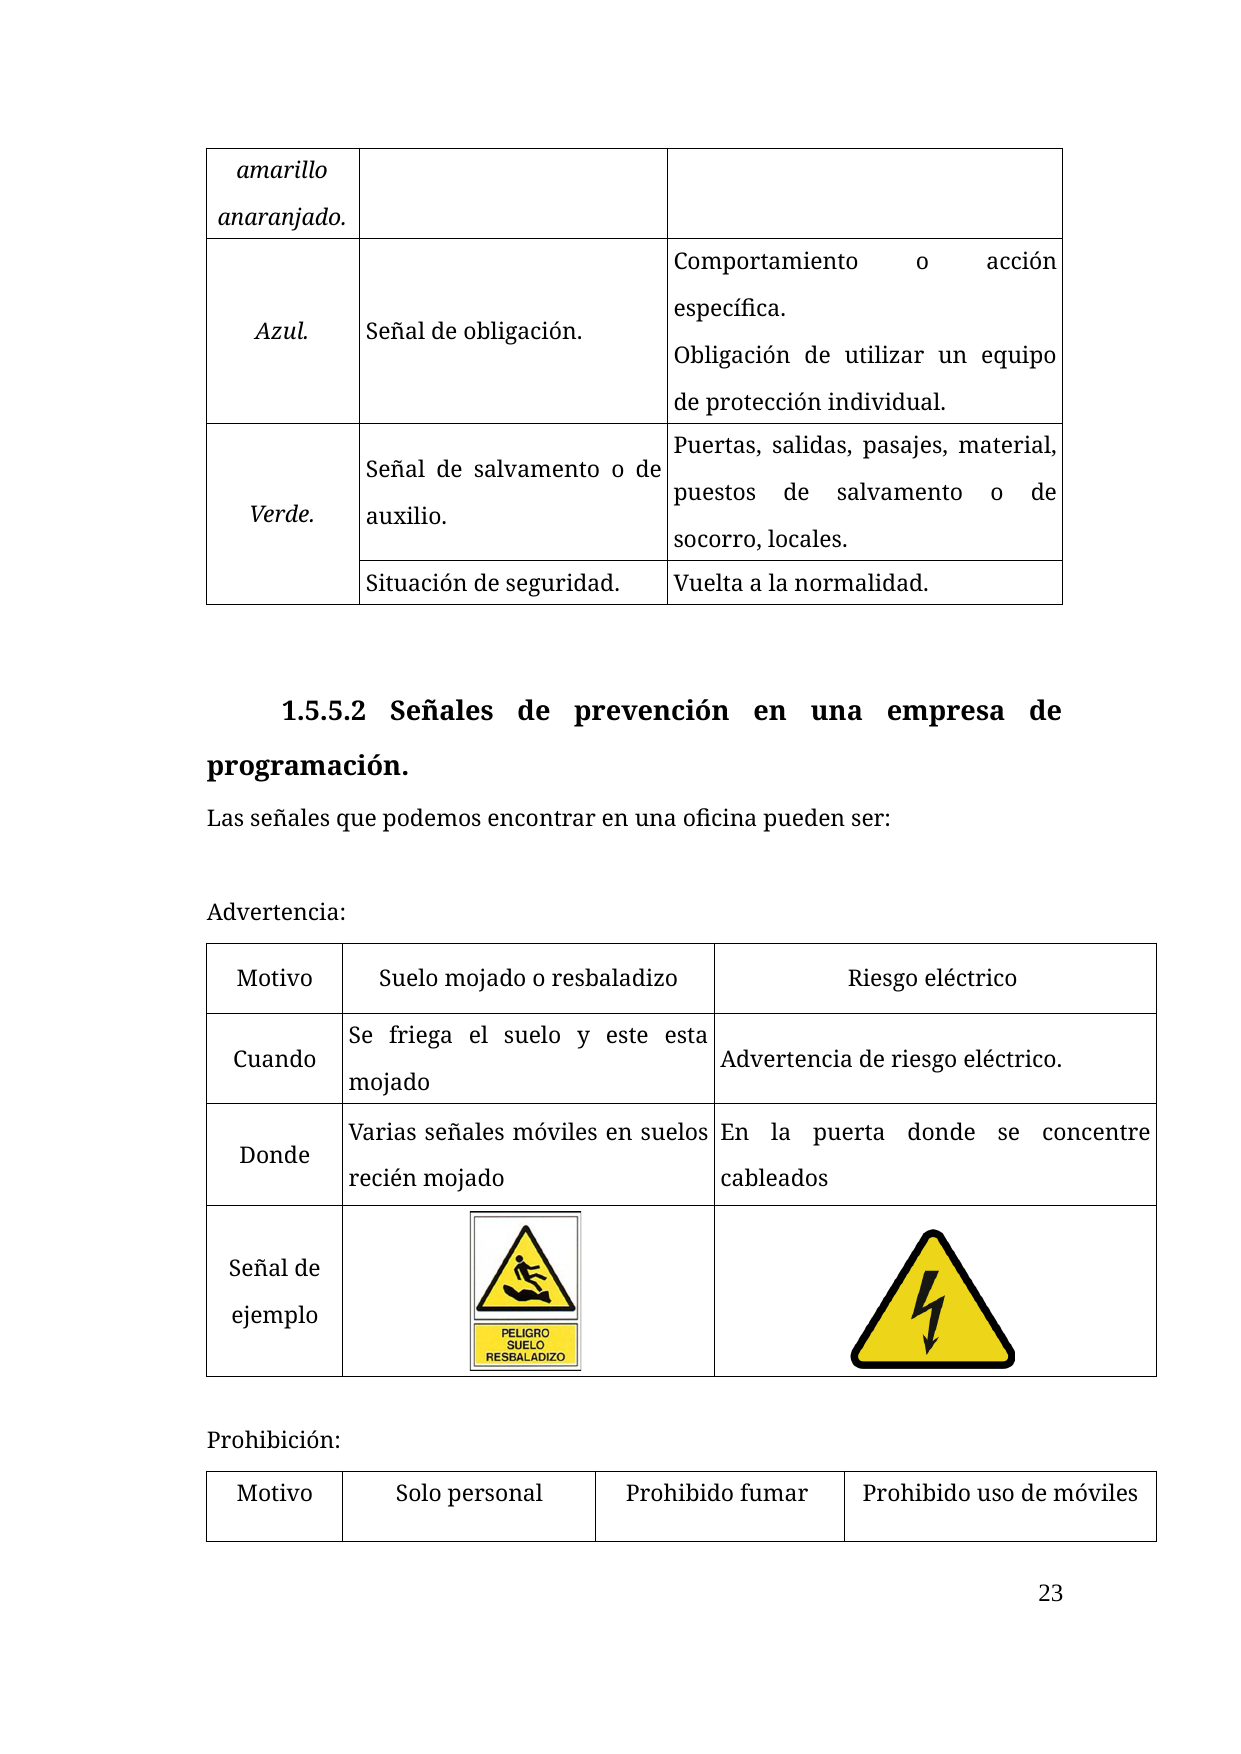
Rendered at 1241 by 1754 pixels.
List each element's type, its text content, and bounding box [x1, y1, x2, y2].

table_cell [668, 149, 1062, 238]
table_cell Azul. [207, 239, 359, 423]
text 1.5.5.2 Señales de prevención en una empresa de programación. [207, 691, 1063, 783]
table_cell [343, 1206, 714, 1376]
text Las señales que podemos encontrar en una oficina pueden ser: [207, 802, 1063, 833]
table_header Motivo [207, 1472, 342, 1541]
table_cell Advertencia de riesgo eléctrico. [715, 1014, 1156, 1103]
table_header Riesgo eléctrico [715, 944, 1156, 1013]
text Advertencia: [207, 896, 1063, 927]
table_cell Señal de obligación. [360, 239, 667, 423]
table_cell [715, 1206, 1156, 1376]
table_header Prohibido uso de móviles [845, 1472, 1156, 1541]
table_cell Comportamiento o acción específica. Obligación de utilizar un equipo de protección individual. [668, 239, 1062, 423]
table_cell Cuando [207, 1014, 342, 1103]
table_header Solo personal [343, 1472, 595, 1541]
table_cell En la puerta donde se concentre cableados [715, 1104, 1156, 1205]
table_cell Varias señales móviles en suelos recién mojado [343, 1104, 714, 1205]
table_header Prohibido fumar [596, 1472, 844, 1541]
picture [850, 1229, 1015, 1369]
picture [469, 1211, 582, 1371]
table_cell [360, 149, 667, 238]
table_cell Se friega el suelo y este esta mojado [343, 1014, 714, 1103]
table_cell Señal de ejemplo [207, 1206, 342, 1376]
table_header Motivo [207, 944, 342, 1013]
table_cell Señal de salvamento o de auxilio. [360, 424, 667, 560]
table_cell Verde. [207, 424, 359, 604]
table_cell amarillo anaranjado. [207, 149, 359, 238]
table_cell Situación de seguridad. [360, 561, 667, 604]
table_cell Puertas, salidas, pasajes, material, puestos de salvamento o de socorro, locales. [668, 424, 1062, 560]
table_header Suelo mojado o resbaladizo [343, 944, 714, 1013]
table_cell Donde [207, 1104, 342, 1205]
text Prohibición: [207, 1424, 1063, 1455]
table_cell Vuelta a la normalidad. [668, 561, 1062, 604]
